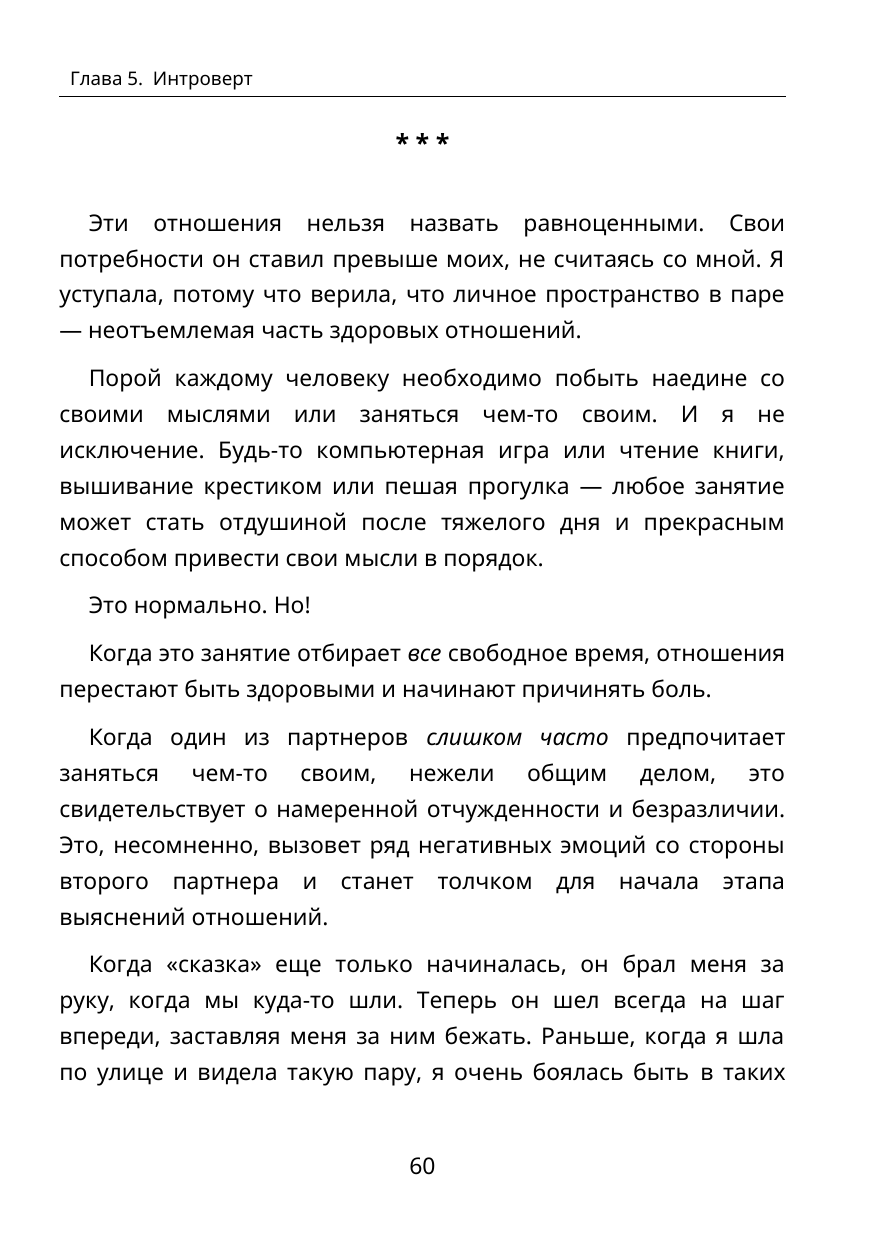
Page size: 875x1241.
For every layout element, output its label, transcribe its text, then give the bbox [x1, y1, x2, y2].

text Когда один из партнеров слишком часто предпочитает заняться чем-то своим, нежели общим делом, это свидетельствует о намеренной отчужденности и безразличии. Это, несомненно, вызовет ряд негативных эмоций со стороны второго партнера и станет толчком для начала этапа выяснений отношений. [59, 721, 786, 932]
text Когда это занятие отбирает все свободное время, отношения перестают быть здоровыми и начинают причинять боль. [59, 637, 786, 704]
text Когда «сказка» еще только начиналась, он брал меня за руку, когда мы куда-то шли. Теперь он шел всегда на шаг впереди, заставляя меня за ним бежать. Раньше, когда я шла по улице и видела такую пару, я очень боялась быть в таких [59, 948, 786, 1087]
text Эти отношения нельзя назвать равноценными. Свои потребности он ставил превыше моих, не считаясь со мной. Я уступала, потому что верила, что личное пространство в паре — неотъемлемая часть здоровых отношений. [59, 207, 786, 346]
text Порой каждому человеку необходимо побыть наедине со своими мыслями или заняться чем-то своим. И я не исключение. Будь-то компьютерная игра или чтение книги, вышивание крестиком или пешая прогулка — любое занятие может стать отдушиной после тяжелого дня и прекрасным способом привести свои мысли в порядок. [59, 362, 786, 573]
subtitle * * * [59, 126, 786, 160]
text Это нормально. Но! [59, 589, 786, 621]
